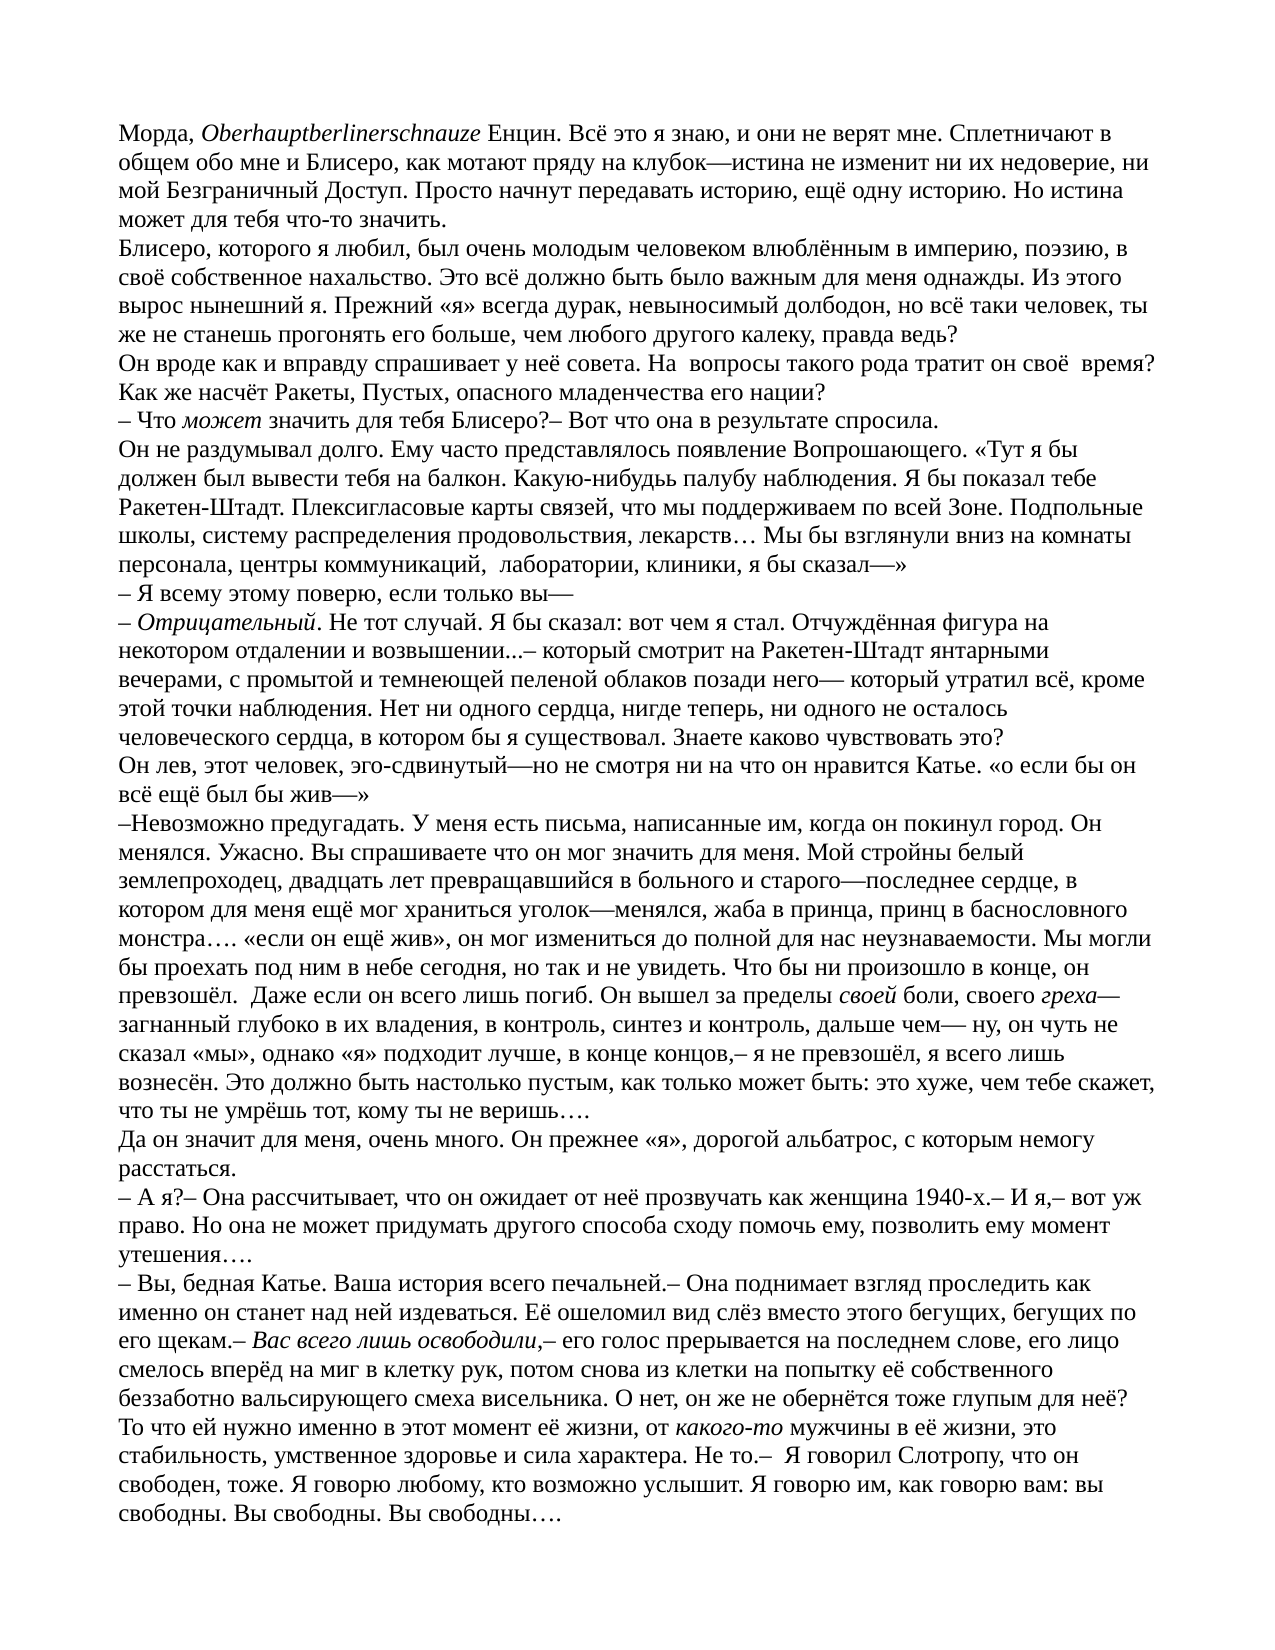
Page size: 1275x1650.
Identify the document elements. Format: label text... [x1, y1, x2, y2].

text Да он значит для меня, очень много. Он прежнее «я», дорогой альбатрос, с которым немогу расстаться. [118, 1124, 1157, 1182]
text – Я всему этому поверю, если только вы— [118, 578, 1157, 607]
text Блисеро, которого я любил, был очень молодым человеком влюблённым в империю, поэзию, в своё собственное нахальство. Это всё должно быть было важным для меня однажды. Из этого вырос нынешний я. Прежний «я» всегда дурак, невыносимый долбодон, но всё таки человек, ты же не станешь прогонять его больше, чем любого другого калеку, правда ведь? [118, 233, 1157, 348]
text – Вы, бедная Катье. Ваша история всего печальней.– Она поднимает взгляд проследить как именно он станет над ней издеваться. Её ошеломил вид слёз вместо этого бегущих, бегущих по его щекам.– Вас всего лишь освободили,– его голос прерывается на последнем слове, его лицо смелось вперёд на миг в клетку рук, потом снова из клетки на попытку её собственного беззаботно вальсирующего смеха висельника. О нет, он же не обернётся тоже глупым для неё? То что ей нужно именно в этот момент её жизни, от какого-то мужчины в её жизни, это стабильность, умственное здоровье и сила характера. Не то.– Я говорил Слотропу, что он свободен, тоже. Я говорю любому, кто возможно услышит. Я говорю им, как говорю вам: вы свободны. Вы свободны. Вы свободны…. [118, 1268, 1157, 1527]
text – А я?– Она рассчитывает, что он ожидает от неё прозвучать как женщина 1940-х.– И я,– вот уж право. Но она не может придумать другого способа сходу помочь ему, позволить ему момент утешения…. [118, 1182, 1157, 1268]
text Он лев, этот человек, эго-сдвинутый—но не смотря ни на что он нравится Катье. «о если бы он всё ещё был бы жив—» [118, 751, 1157, 808]
text Морда, Oberhauptberlinerschnauze Енцин. Всё это я знаю, и они не верят мне. Сплетничают в общем обо мне и Блисеро, как мотают пряду на клубок—истина не изменит ни их недоверие, ни мой Безграничный Доступ. Просто начнут передавать историю, ещё одну историю. Но истина может для тебя что-то значить. [118, 118, 1157, 233]
text Он не раздумывал долго. Ему часто представлялось появление Вопрошающего. «Тут я бы должен был вывести тебя на балкон. Какую-нибудьь палубу наблюдения. Я бы показал тебе Ракетен-Штадт. Плексигласовые карты связей, что мы поддерживаем по всей Зоне. Подпольные школы, систему распределения продовольствия, лекарств… Мы бы взглянули вниз на комнаты персонала, центры коммуникаций, лаборатории, клиники, я бы сказал—» [118, 434, 1157, 578]
text – Отрицательный. Не тот случай. Я бы сказал: вот чем я стал. Отчуждённая фигура на некотором отдалении и возвышении...– который смотрит на Ракетен-Штадт янтарными вечерами, с промытой и темнеющей пеленой облаков позади него— который утратил всё, кроме этой точки наблюдения. Нет ни одного сердца, нигде теперь, ни одного не осталось человеческого сердца, в котором бы я существовал. Знаете каково чувствовать это? [118, 607, 1157, 751]
text Он вроде как и вправду спрашивает у неё совета. На вопросы такого рода тратит он своё время? Как же насчёт Ракеты, Пустых, опасного младенчества его нации? [118, 348, 1157, 406]
text –Невозможно предугадать. У меня есть письма, написанные им, когда он покинул город. Он менялся. Ужасно. Вы спрашиваете что он мог значить для меня. Мой стройны белый землепроходец, двадцать лет превращавшийся в больного и старого—последнее сердце, в котором для меня ещё мог храниться уголок—менялся, жаба в принца, принц в баснословного монстра…. «если он ещё жив», он мог измениться до полной для нас неузнаваемости. Мы могли бы проехать под ним в небе сегодня, но так и не увидеть. Что бы ни произошло в конце, он превзошёл. Даже если он всего лишь погиб. Он вышел за пределы своей боли, своего греха—загнанный глубоко в их владения, в контроль, синтез и контроль, дальше чем— ну, он чуть не сказал «мы», однако «я» подходит лучше, в конце концов,– я не превзошёл, я всего лишь вознесён. Это должно быть настолько пустым, как только может быть: это хуже, чем тебе скажет, что ты не умрёшь тот, кому ты не веришь…. [118, 808, 1157, 1124]
text – Что может значить для тебя Блисеро?– Вот что она в результате спросила. [118, 406, 1157, 434]
